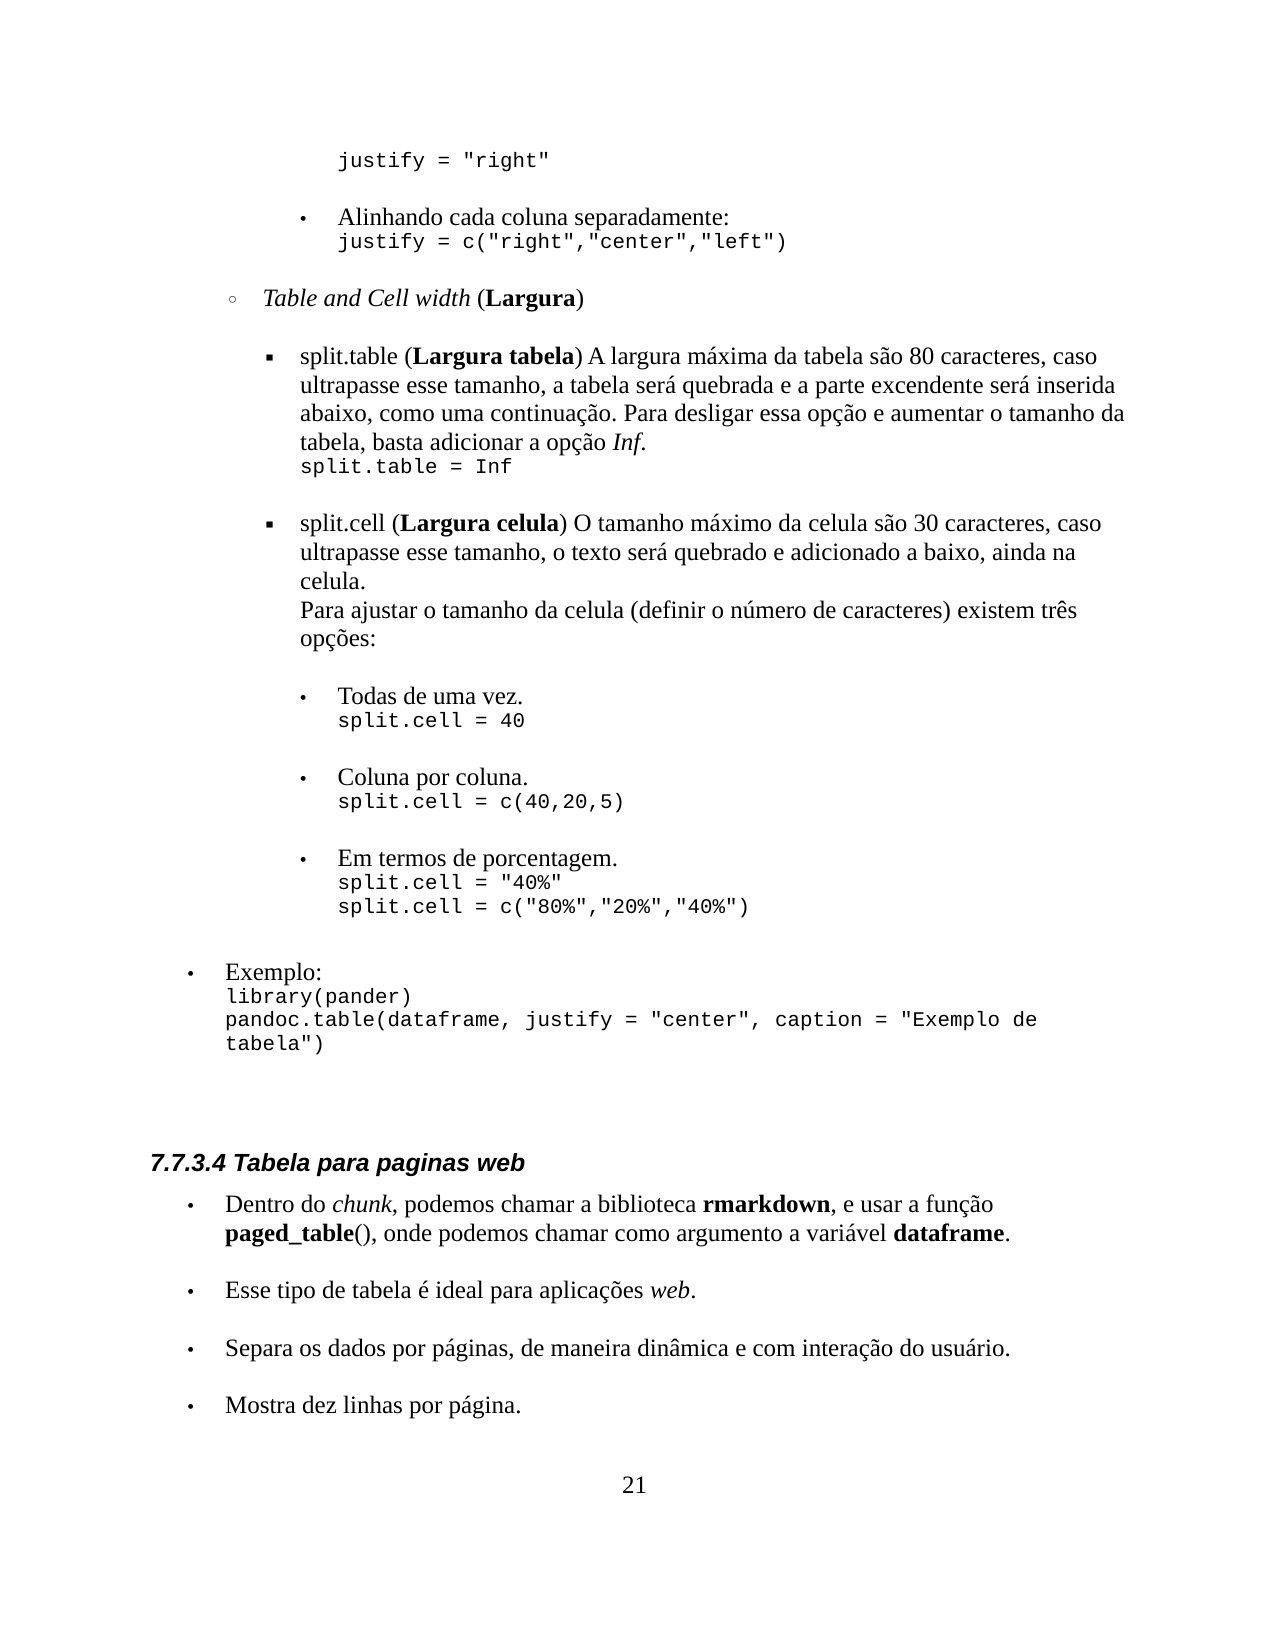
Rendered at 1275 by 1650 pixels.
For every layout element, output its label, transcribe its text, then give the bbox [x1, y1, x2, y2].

list Table and Cell width (Largura) [225, 283, 1125, 341]
list justify = "right" [300, 150, 1125, 202]
list Exemplo: library(pander) pandoc.table(dataframe, justify = "center", caption = "Exemplo de tabela") [187, 957, 1125, 1085]
list Dentro do chunk, podemos chamar a biblioteca rmarkdown, e usar a função paged_table(), onde podemos chamar como argumento a variável dataframe. [187, 1189, 1125, 1275]
list Coluna por coluna. split.cell = c(40,20,5) [300, 762, 1125, 843]
list Separa os dados por páginas, de maneira dinâmica e com interação do usuário. [187, 1333, 1125, 1390]
list split.cell (Largura celula) O tamanho máximo da celula são 30 caracteres, caso ultrapasse esse tamanho, o texto será quebrado e adicionado a baixo, ainda na celula. Para ajustar o tamanho da celula (definir o número de caracteres) existem três opções: [262, 508, 1125, 681]
subtitle 7.7.3.4 Tabela para paginas web [150, 1148, 1125, 1177]
list Todas de uma vez. split.cell = 40 [300, 681, 1125, 762]
list Alinhando cada coluna separadamente: justify = c("right","center","left") [300, 202, 1125, 283]
list split.table (Largura tabela) A largura máxima da tabela são 80 caracteres, caso ultrapasse esse tamanho, a tabela será quebrada e a parte excendente será inserida abaixo, como uma continuação. Para desligar essa opção e aumentar o tamanho da tabela, basta adicionar a opção Inf. split.table = Inf [262, 341, 1125, 508]
list Mostra dez linhas por página. [187, 1390, 1125, 1419]
list Em termos de porcentagem. split.cell = "40%" split.cell = c("80%","20%","40%") [300, 843, 1125, 948]
list Esse tipo de tabela é ideal para aplicações web. [187, 1275, 1125, 1333]
